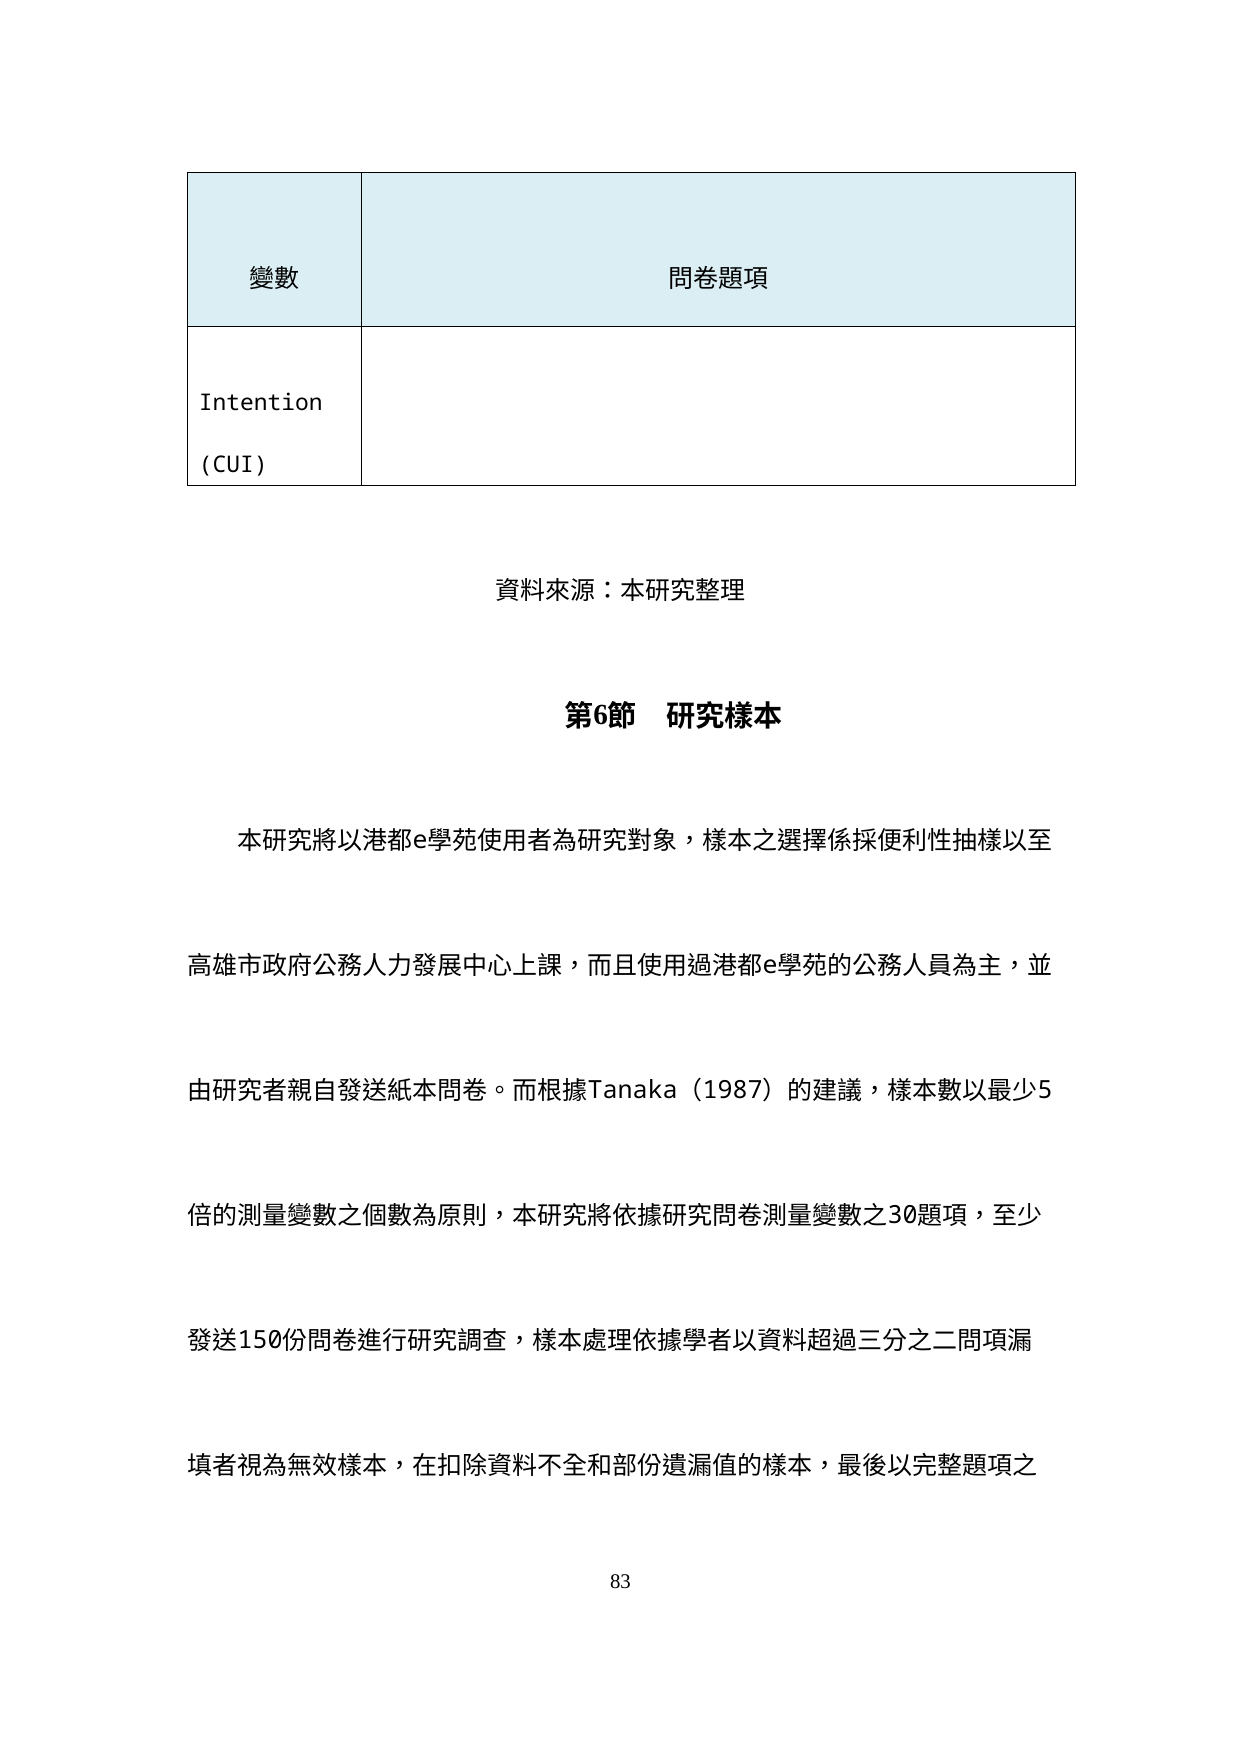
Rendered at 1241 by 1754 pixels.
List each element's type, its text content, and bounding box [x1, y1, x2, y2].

text 資料來源：本研究整理 [187, 547, 1053, 609]
table_cell [362, 327, 1075, 484]
text 本研究將以港都e學苑使用者為研究對象，樣本之選擇係採便利性抽樣以至高雄市政府公務人力發展中心上課，而且使用過港都e學苑的公務人員為主，並由研究者親自發送紙本問卷。而根據Tanaka（1987）的建議，樣本數以最少5倍的測量變數之個數為原則，本研究將依據研究問卷測量變數之30題項，至少發送150份問卷進行研究調查，樣本處理依據學者以資料超過三分之二問項漏填者視為無效樣本，在扣除資料不全和部份遺漏值的樣本，最後以完整題項之 [187, 797, 1053, 1484]
table_cell Intention (CUI) [188, 327, 361, 484]
table_header 變數 [188, 173, 361, 326]
subtitle 研究樣本 [294, 672, 1053, 734]
table_header 問卷題項 [362, 173, 1075, 326]
